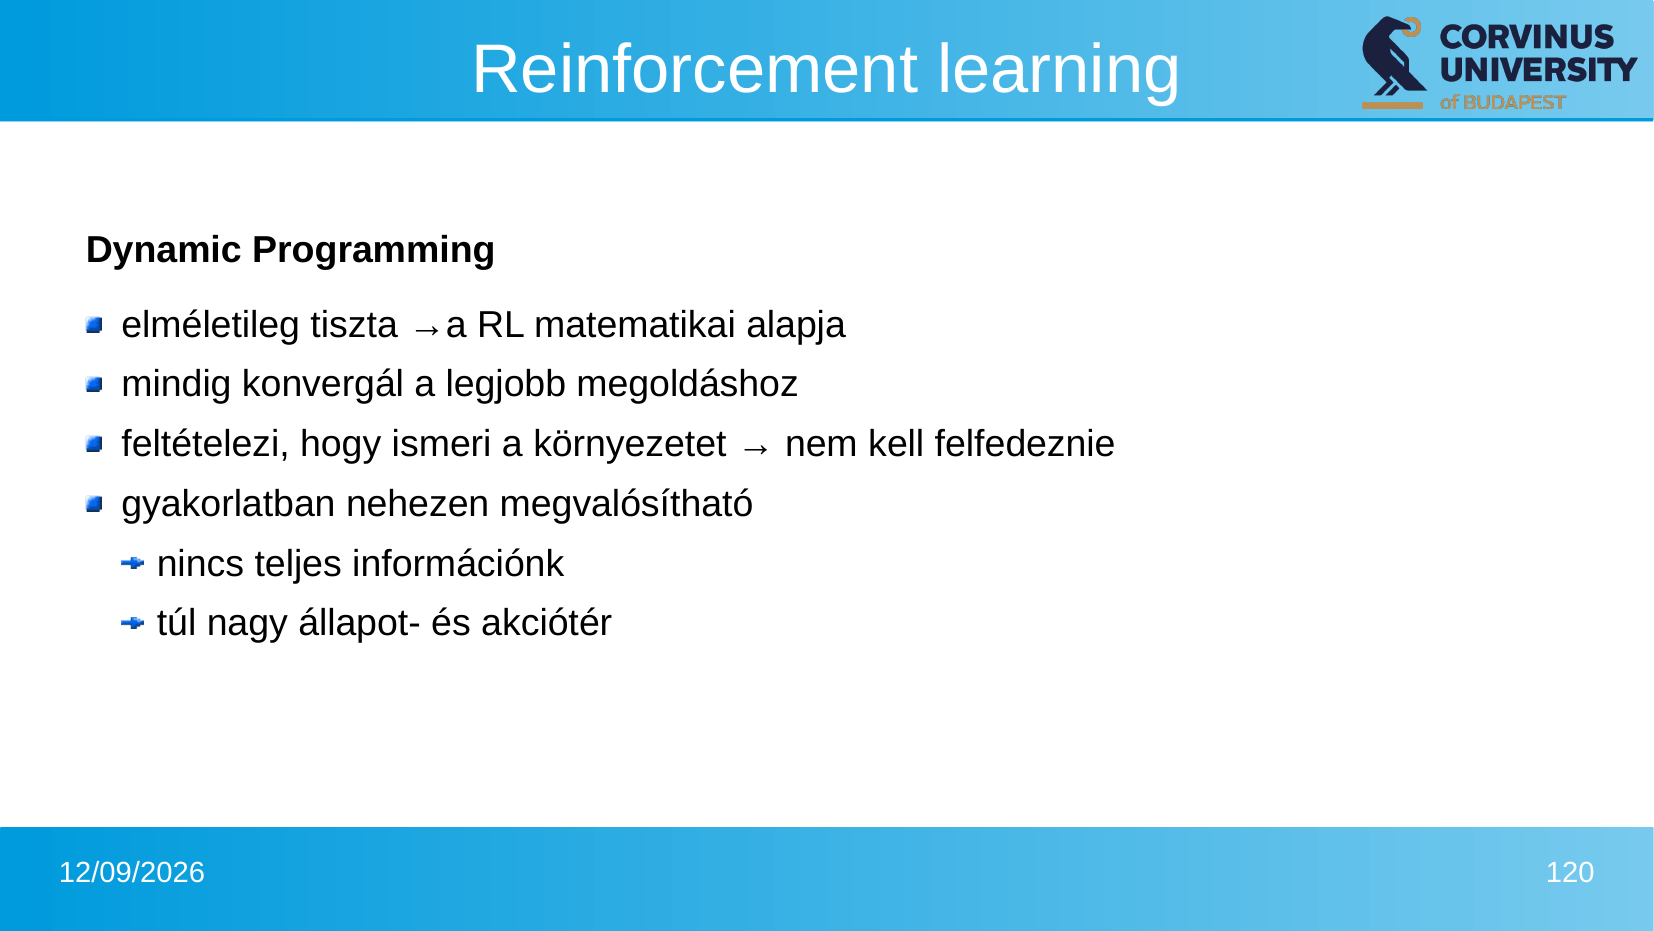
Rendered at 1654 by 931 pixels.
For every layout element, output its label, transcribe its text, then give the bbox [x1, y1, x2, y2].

text_box Dynamic Programming elméletileg tiszta →a RL matematikai alapja mindig konvergál a legjobb megoldáshoz feltételezi, hogy ismeri a környezetet → nem kell felfedeznie gyakorlatban nehezen megvalósítható nincs teljes információnk túl nagy állapot- és akciótér [71, 220, 1610, 737]
title Reinforcement learning [59, 29, 1362, 108]
picture [1362, 16, 1638, 109]
